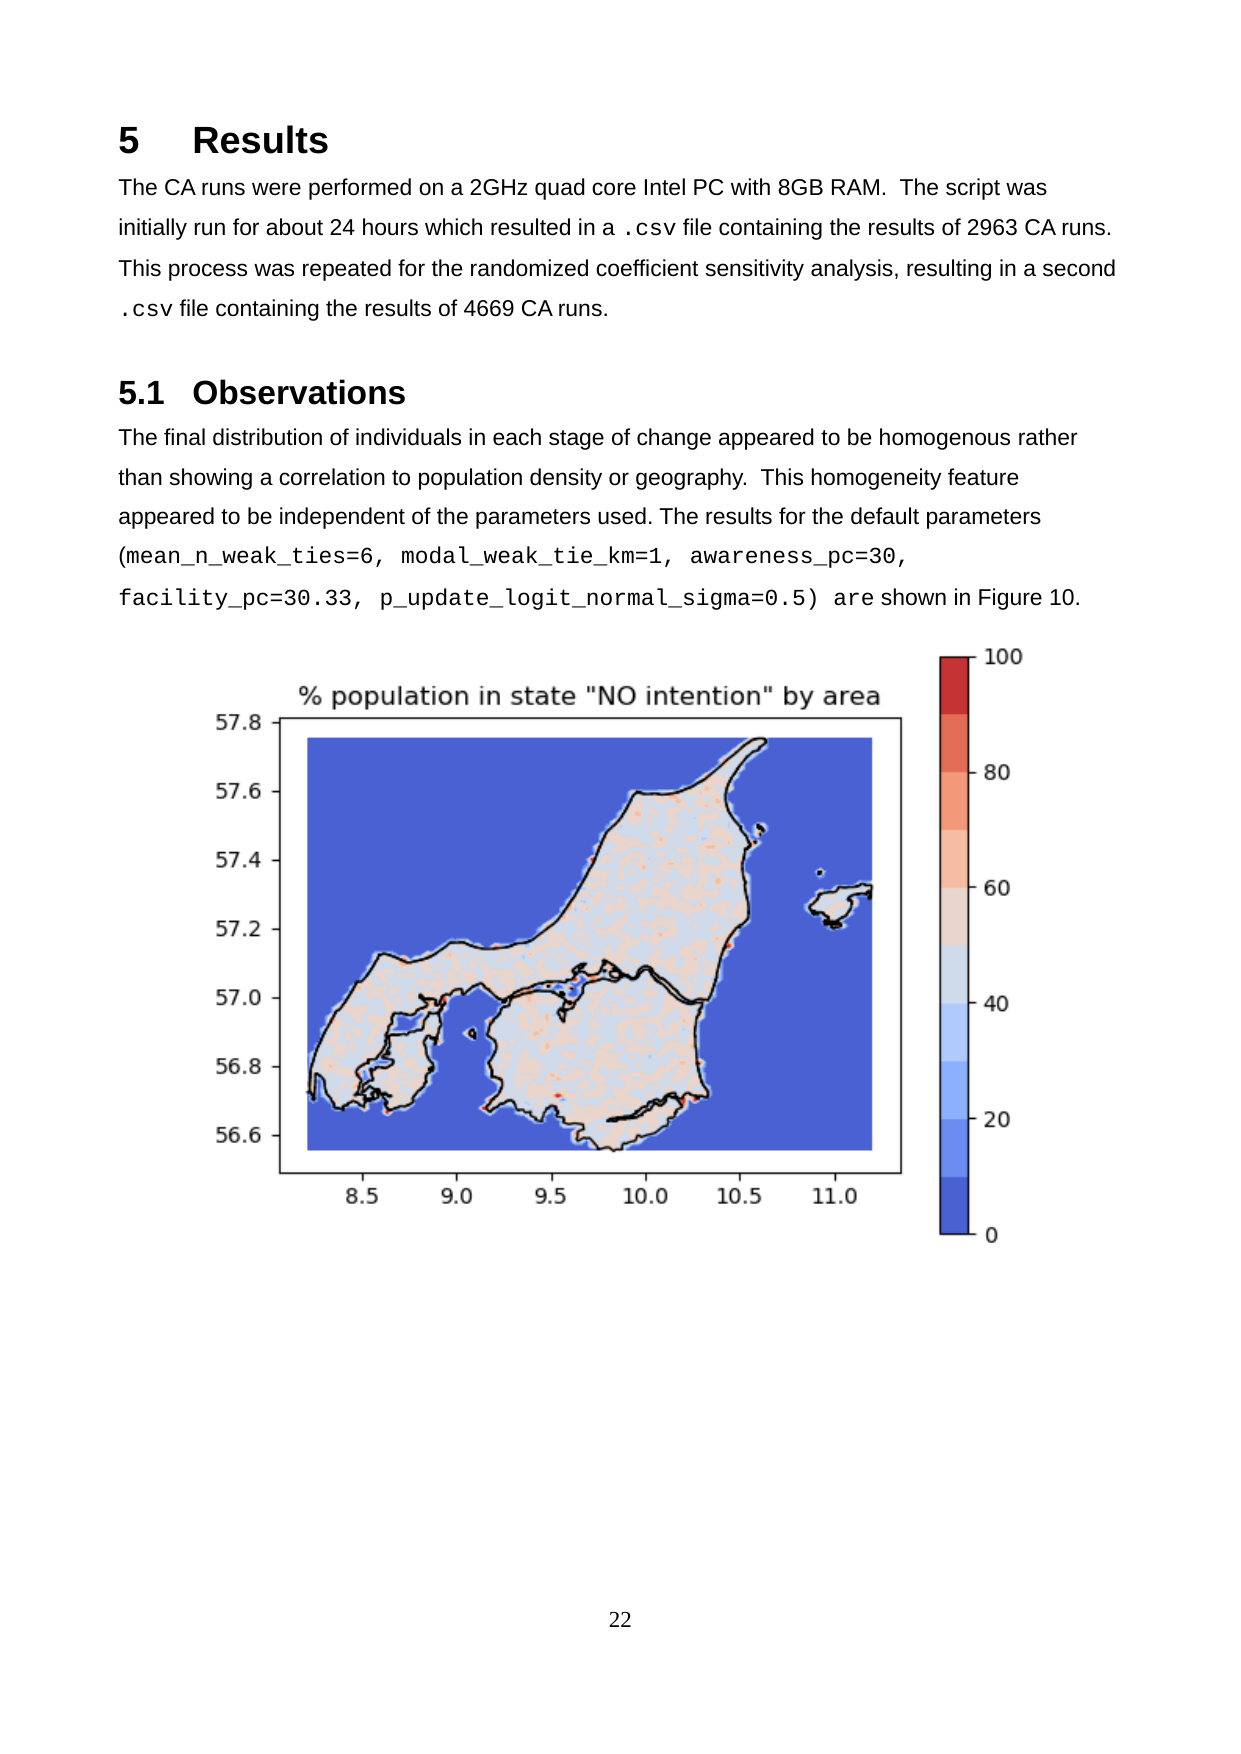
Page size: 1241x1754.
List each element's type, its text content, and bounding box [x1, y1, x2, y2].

subtitle Observations [118, 373, 1122, 411]
text The CA runs were performed on a 2GHz quad core Intel PC with 8GB RAM. The script was initially run for about 24 hours which resulted in a .csv file containing the results of 2963 CA runs. This process was repeated for the randomized coefficient sensitivity analysis, resulting in a second .csv file containing the results of 4669 CA runs. [118, 174, 1122, 323]
text The final distribution of individuals in each stage of change appeared to be homogenous rather than showing a correlation to population density or geography. This homogeneity feature appeared to be independent of the parameters used. The results for the default parameters (mean_n_weak_ties=6, modal_weak_tie_km=1, awareness_pc=30, facility_pc=30.33, p_update_logit_normal_sigma=0.5) are shown in Figure 10. [118, 424, 1122, 612]
picture [209, 641, 1032, 1254]
subtitle Results [118, 118, 1122, 162]
